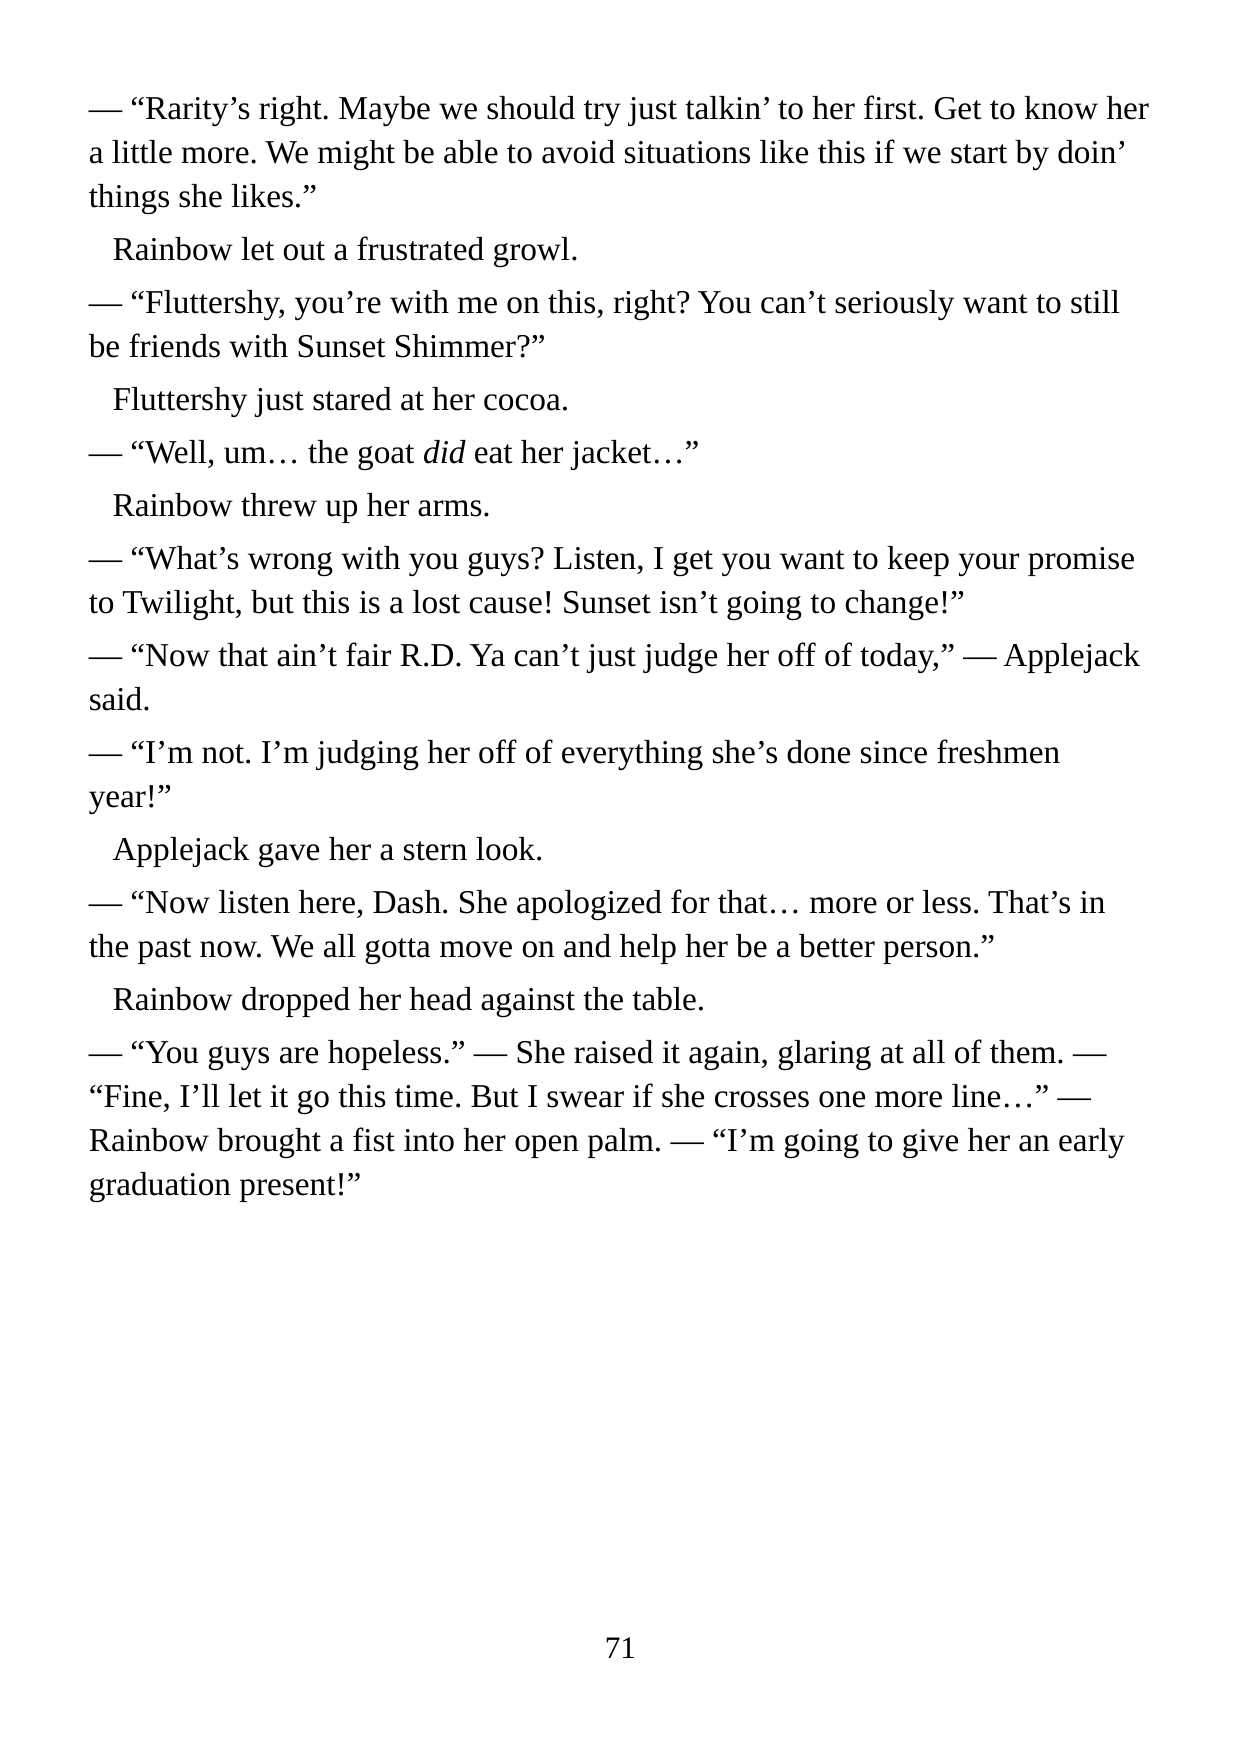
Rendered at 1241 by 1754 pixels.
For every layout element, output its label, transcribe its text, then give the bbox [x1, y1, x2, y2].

text — “You guys are hopeless.” — She raised it again, glaring at all of them. — “Fine, I’ll let it go this time. But I swear if she crosses one more line…” — Rainbow brought a fist into her open palm. — “I’m going to give her an early graduation present!” [88, 1032, 1152, 1202]
text — “Well, um… the goat did eat her jacket…” [88, 432, 1152, 471]
text — “Now listen here, Dash. She apologized for that… more or less. That’s in the past now. We all gotta move on and help her be a better person.” [88, 882, 1152, 964]
text Rainbow let out a frustrated growl. [88, 229, 1152, 268]
text — “Rarity’s right. Maybe we should try just talkin’ to her first. Get to know her a little more. We might be able to avoid situations like this if we start by doin’ things she likes.” [88, 88, 1152, 215]
text — “Now that ain’t fair R.D. Ya can’t just judge her off of today,” — Applejack said. [88, 635, 1152, 718]
text — “Fluttershy, you’re with me on this, right? You can’t seriously want to still be friends with Sunset Shimmer?” [88, 282, 1152, 365]
text Fluttershy just stared at her cocoa. [88, 379, 1152, 418]
text — “What’s wrong with you guys? Listen, I get you want to keep your promise to Twilight, but this is a lost cause! Sunset isn’t going to change!” [88, 538, 1152, 621]
text Applejack gave her a stern look. [88, 829, 1152, 867]
text Rainbow threw up her arms. [88, 485, 1152, 524]
text Rainbow dropped her head against the table. [88, 979, 1152, 1017]
text — “I’m not. I’m judging her off of everything she’s done since freshmen year!” [88, 732, 1152, 814]
